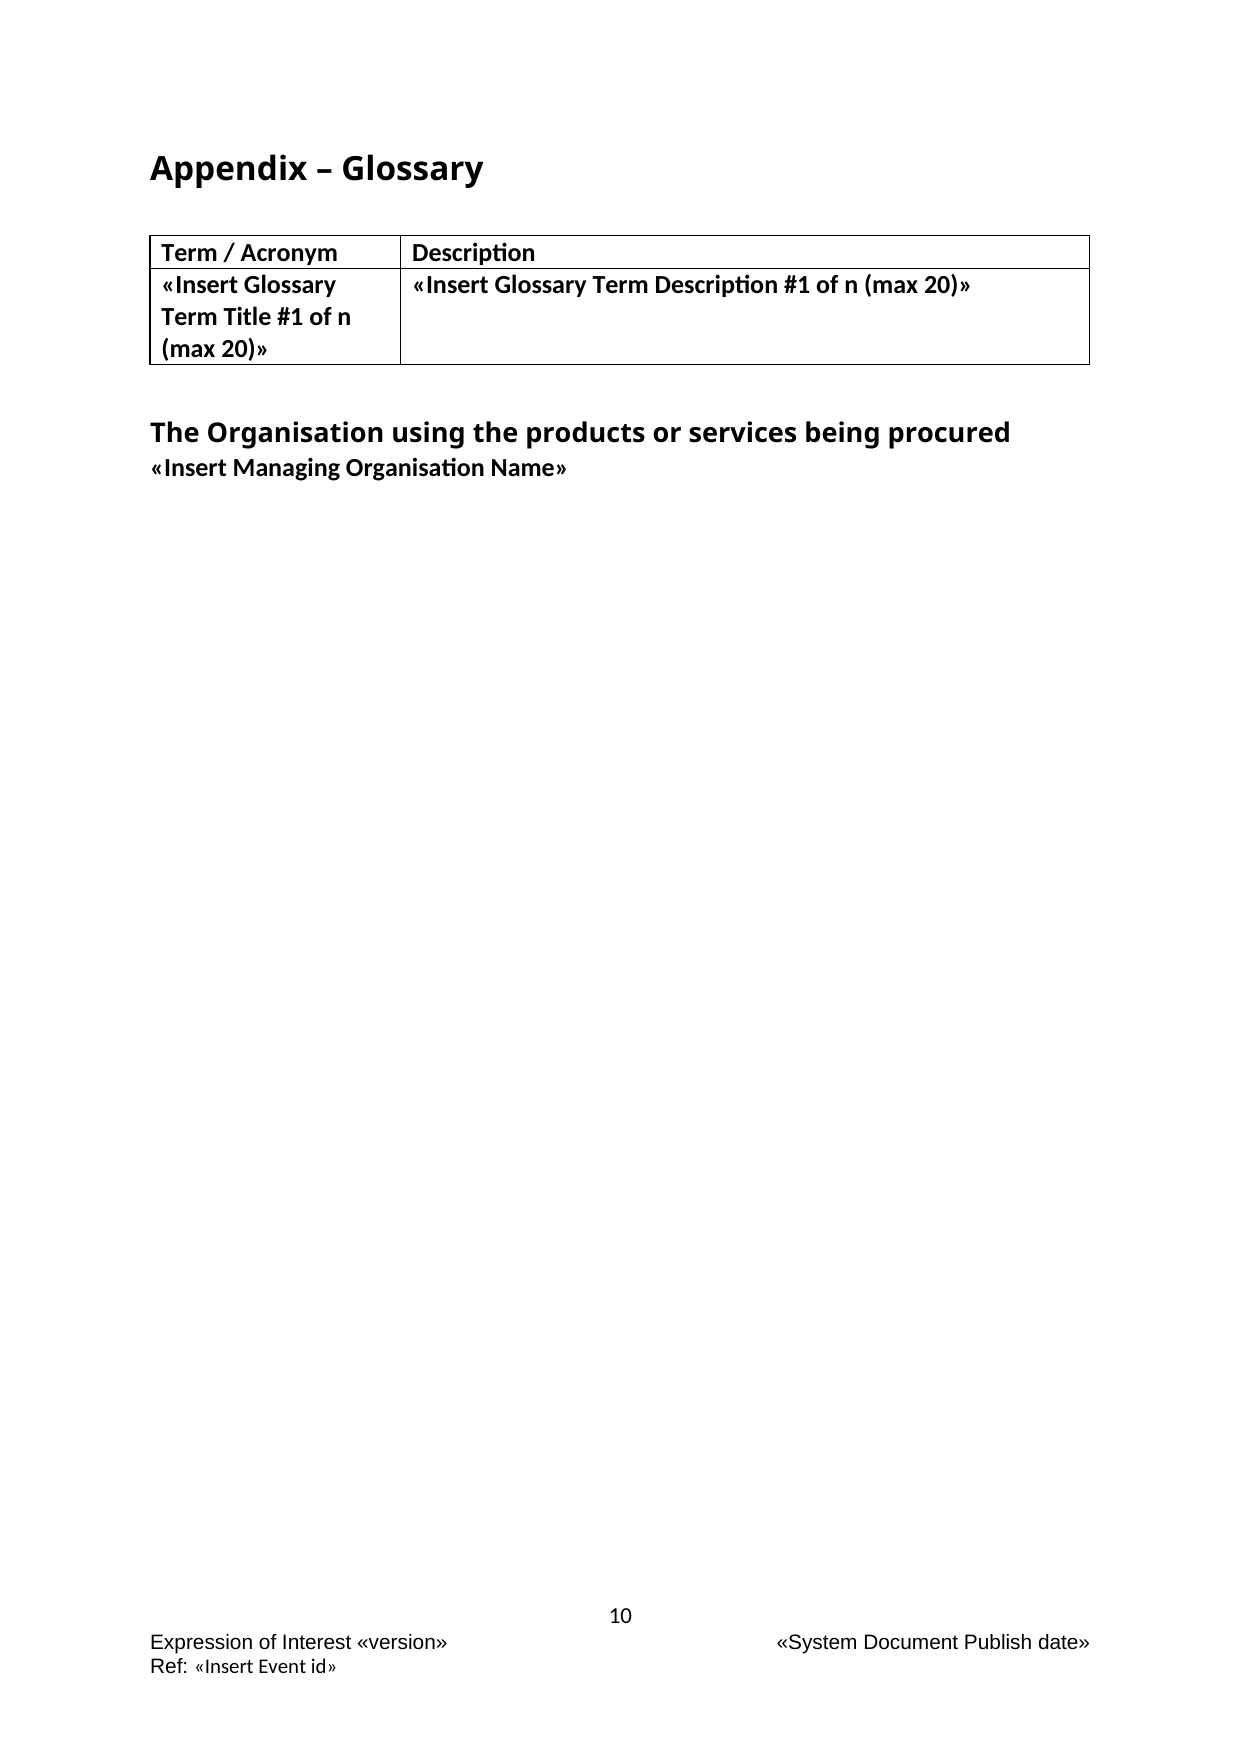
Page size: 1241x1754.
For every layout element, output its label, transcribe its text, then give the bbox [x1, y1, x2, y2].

table_header Description [401, 236, 1089, 268]
subtitle The Organisation using the products or services being procured [150, 414, 1090, 451]
subtitle Appendix – Glossary [150, 145, 1090, 190]
table_header Term / Acronym [151, 236, 400, 268]
text «Insert Managing Organisation Name» [150, 451, 1090, 482]
table_cell «Insert Glossary Term Title #1 of n (max 20)» [151, 269, 400, 364]
table_cell «Insert Glossary Term Description #1 of n (max 20)» [401, 269, 1089, 364]
